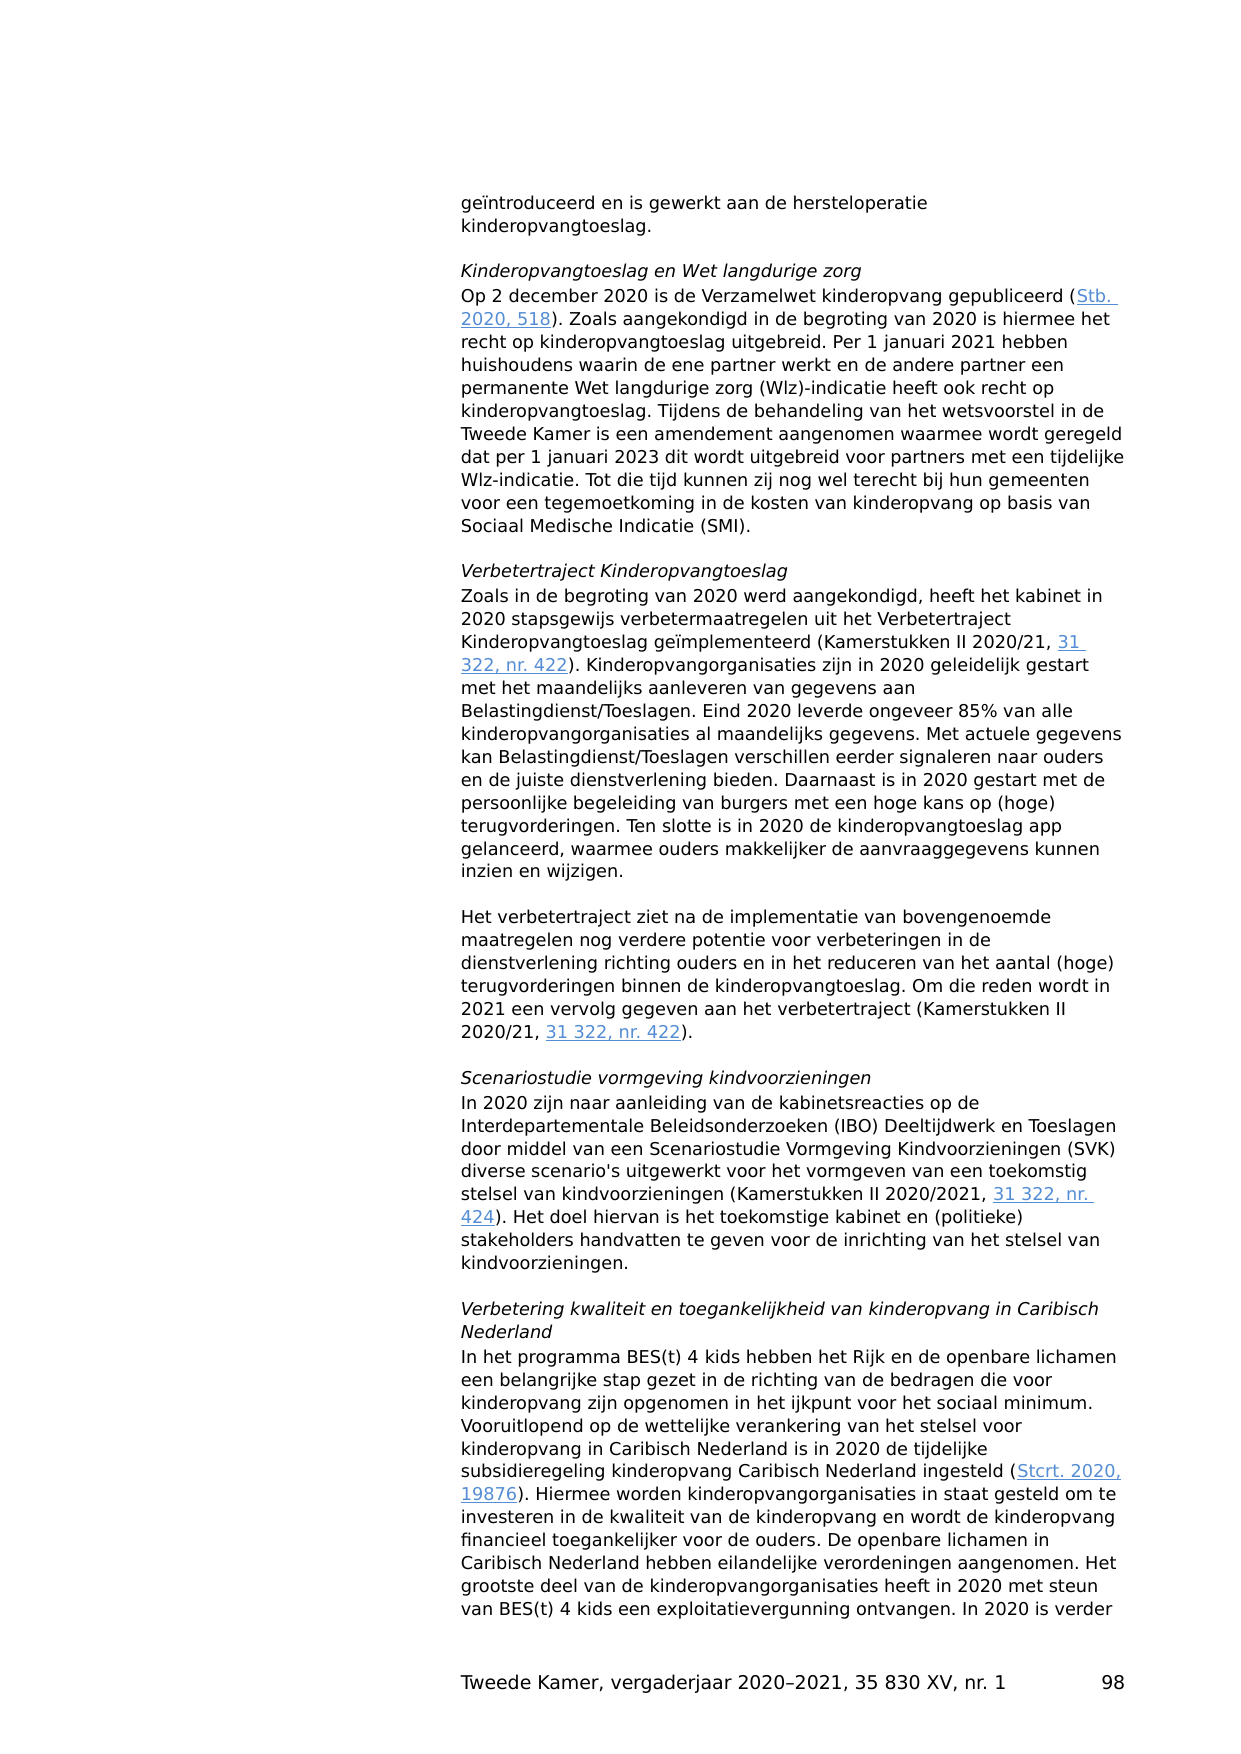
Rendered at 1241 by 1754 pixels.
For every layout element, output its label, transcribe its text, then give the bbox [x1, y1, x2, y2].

text Kinderopvangtoeslag en Wet langdurige zorg [461, 259, 1125, 282]
text In het programma BES(t) 4 kids hebben het Rijk en de openbare lichamen een belangrijke stap gezet in de richting van de bedragen die voor kinderopvang zijn opgenomen in het ijkpunt voor het sociaal minimum. Vooruitlopend op de wettelijke verankering van het stelsel voor kinderopvang in Caribisch Nederland is in 2020 de tijdelijke subsidieregeling kinderopvang Caribisch Nederland ingesteld (Stcrt. 2020, 19876). Hiermee worden kinderopvangorganisaties in staat gesteld om te investeren in de kwaliteit van de kinderopvang en wordt de kinderopvang financieel toegankelijker voor de ouders. De openbare lichamen in Caribisch Nederland hebben eilandelijke verordeningen aangenomen. Het grootste deel van de kinderopvangorganisaties heeft in 2020 met steun van BES(t) 4 kids een exploitatievergunning ontvangen. In 2020 is verder [461, 1345, 1125, 1620]
text Scenariostudie vormgeving kindvoorzieningen [461, 1066, 1125, 1089]
text geïntroduceerd en is gewerkt aan de hersteloperatie kinderopvangtoeslag. [461, 191, 1125, 237]
text Op 2 december 2020 is de Verzamelwet kinderopvang gepubliceerd (Stb. 2020, 518). Zoals aangekondigd in de begroting van 2020 is hiermee het recht op kinderopvangtoeslag uitgebreid. Per 1 januari 2021 hebben huishoudens waarin de ene partner werkt en de andere partner een permanente Wet langdurige zorg (Wlz)-indicatie heeft ook recht op kinderopvangtoeslag. Tijdens de behandeling van het wetsvoorstel in de Tweede Kamer is een amendement aangenomen waarmee wordt geregeld dat per 1 januari 2023 dit wordt uitgebreid voor partners met een tijdelijke Wlz-indicatie. Tot die tijd kunnen zij nog wel terecht bij hun gemeenten voor een tegemoetkoming in de kosten van kinderopvang op basis van Sociaal Medische Indicatie (SMI). [461, 284, 1125, 537]
text Het verbetertraject ziet na de implementatie van bovengenoemde maatregelen nog verdere potentie voor verbeteringen in de dienstverlening richting ouders en in het reduceren van het aantal (hoge) terugvorderingen binnen de kinderopvangtoeslag. Om die reden wordt in 2021 een vervolg gegeven aan het verbetertraject (Kamerstukken II 2020/21, 31 322, nr. 422). [461, 905, 1125, 1043]
text Verbetertraject Kinderopvangtoeslag [461, 559, 1125, 582]
text Zoals in de begroting van 2020 werd aangekondigd, heeft het kabinet in 2020 stapsgewijs verbetermaatregelen uit het Verbetertraject Kinderopvangtoeslag geïmplementeerd (Kamerstukken II 2020/21, 31 322, nr. 422). Kinderopvangorganisaties zijn in 2020 geleidelijk gestart met het maandelijks aanleveren van gegevens aan Belastingdienst/Toeslagen. Eind 2020 leverde ongeveer 85% van alle kinderopvangorganisaties al maandelijks gegevens. Met actuele gegevens kan Belastingdienst/Toeslagen verschillen eerder signaleren naar ouders en de juiste dienstverlening bieden. Daarnaast is in 2020 gestart met de persoonlijke begeleiding van burgers met een hoge kans op (hoge) terugvorderingen. Ten slotte is in 2020 de kinderopvangtoeslag app gelanceerd, waarmee ouders makkelijker de aanvraaggegevens kunnen inzien en wijzigen. [461, 584, 1125, 882]
text In 2020 zijn naar aanleiding van de kabinetsreacties op de Interdepartementale Beleidsonderzoeken (IBO) Deeltijdwerk en Toeslagen door middel van een Scenariostudie Vormgeving Kindvoorzieningen (SVK) diverse scenario's uitgewerkt voor het vormgeven van een toekomstig stelsel van kindvoorzieningen (Kamerstukken II 2020/2021, 31 322, nr. 424). Het doel hiervan is het toekomstige kabinet en (politieke) stakeholders handvatten te geven voor de inrichting van het stelsel van kindvoorzieningen. [461, 1091, 1125, 1274]
text Verbetering kwaliteit en toegankelijkheid van kinderopvang in Caribisch Nederland [461, 1297, 1125, 1343]
